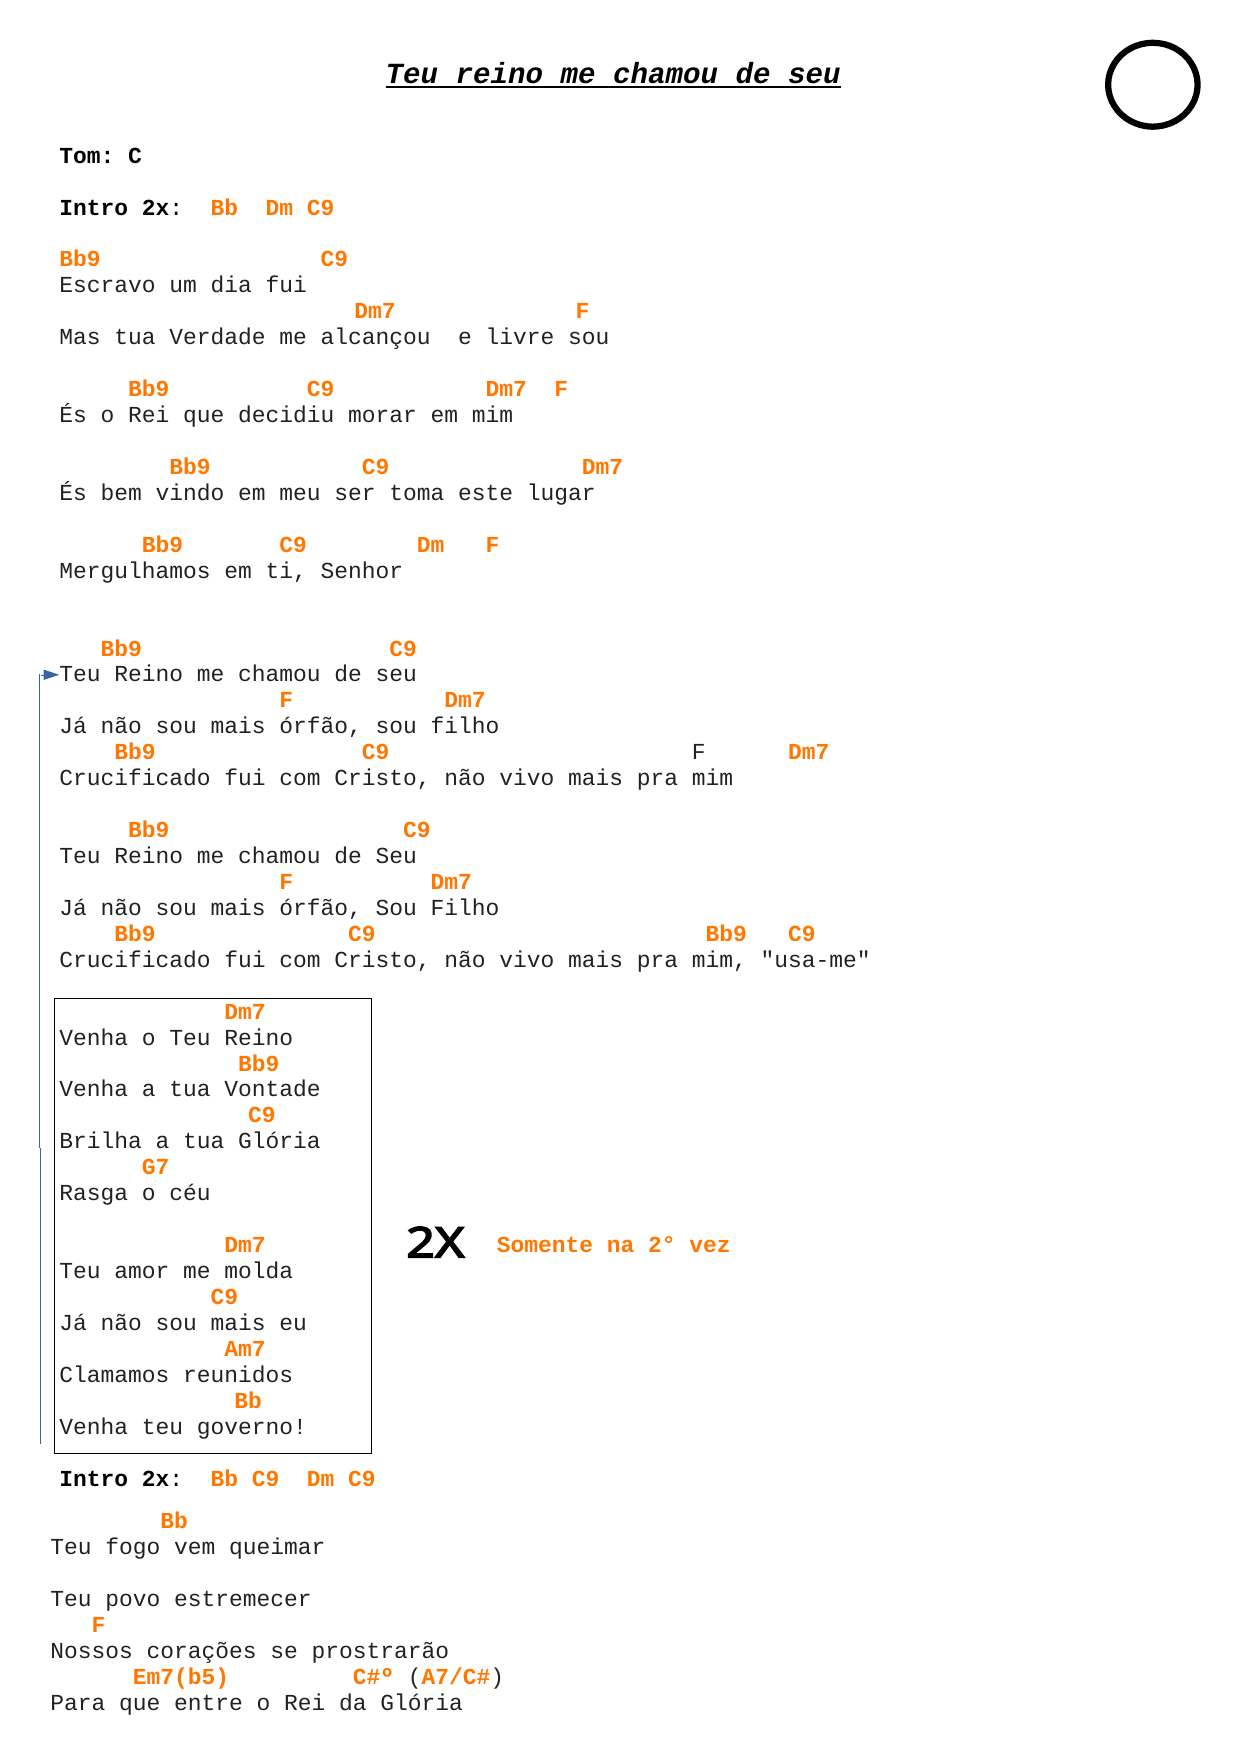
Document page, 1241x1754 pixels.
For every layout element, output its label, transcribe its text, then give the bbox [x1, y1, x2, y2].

text Somente na 2° vez [454, 1233, 1167, 1259]
text Crucificado fui com Cristo, não vivo mais pra mim, "usa-me" [59, 948, 1167, 974]
text Clamamos reunidos [59, 1363, 371, 1389]
text Bb [59, 1389, 371, 1415]
text Rasga o céu [59, 1182, 371, 1207]
text Dm7 [59, 1000, 371, 1026]
text C9 [59, 1285, 371, 1311]
text Bb9 C9 F Dm7 [59, 741, 1167, 767]
text [418, 1233, 445, 1256]
text Bb9 [59, 1052, 371, 1078]
text Teu Reino me chamou de seu [59, 663, 1167, 689]
text Tom: C [59, 144, 1167, 170]
text [372, 1052, 1167, 1078]
text Já não sou mais eu [59, 1311, 371, 1337]
text [372, 1130, 1167, 1156]
text Teu reino me chamou de seu [59, 59, 1112, 92]
text Já não sou mais órfão, sou filho [59, 715, 1167, 741]
text Bb9 C9 Dm7 F [59, 377, 1167, 403]
text [372, 1000, 1167, 1026]
text Venha o Teu Reino [59, 1026, 371, 1052]
text C9 [59, 1104, 371, 1130]
text Já não sou mais órfão, Sou Filho [59, 896, 1167, 922]
text Crucificado fui com Cristo, não vivo mais pra mim [59, 767, 1167, 792]
text [372, 1337, 1167, 1363]
text Intro 2x: Bb C9 Dm C9 [59, 1467, 1167, 1493]
text Dm7 F [59, 300, 1167, 326]
text [372, 1156, 1167, 1182]
text Bb9 C9 Dm F [59, 533, 1167, 559]
text [372, 1363, 1167, 1389]
text [372, 1104, 1167, 1130]
text Mergulhamos em ti, Senhor [59, 559, 1167, 585]
text Brilha a tua Glória [59, 1130, 371, 1156]
text [372, 1078, 1167, 1104]
text Bb9 C9 Dm7 [59, 455, 1167, 481]
text Escravo um dia fui [59, 274, 1167, 300]
text [372, 1233, 425, 1259]
text És bem vindo em meu ser toma este lugar [59, 481, 1167, 507]
text Am7 [59, 1337, 371, 1363]
text Intro 2x: Bb Dm C9 [59, 196, 1167, 222]
text Bb9 C9 [59, 818, 1167, 844]
text [372, 1389, 1167, 1415]
text Venha a tua Vontade [59, 1078, 371, 1104]
text [372, 1285, 1167, 1311]
text És o Rei que decidiu morar em mim [59, 403, 1167, 429]
text F Dm7 [59, 689, 1167, 715]
text [372, 1415, 1167, 1441]
text [372, 1026, 1167, 1052]
text Bb9 C9 Bb9 C9 [59, 922, 1167, 948]
text Bb9 C9 [59, 248, 1167, 274]
text Teu Reino me chamou de Seu [59, 844, 1167, 870]
text G7 [59, 1156, 371, 1182]
text Venha teu governo! [59, 1415, 371, 1441]
text Dm7 [59, 1233, 371, 1259]
text F Dm7 [59, 870, 1167, 896]
text [372, 1259, 1167, 1285]
text Bb9 C9 [59, 637, 1167, 663]
text Teu amor me molda [59, 1259, 371, 1285]
text [1112, 59, 1167, 92]
text [372, 1311, 1167, 1337]
text Mas tua Verdade me alcançou e livre sou [59, 326, 1167, 352]
text [372, 1182, 1167, 1207]
